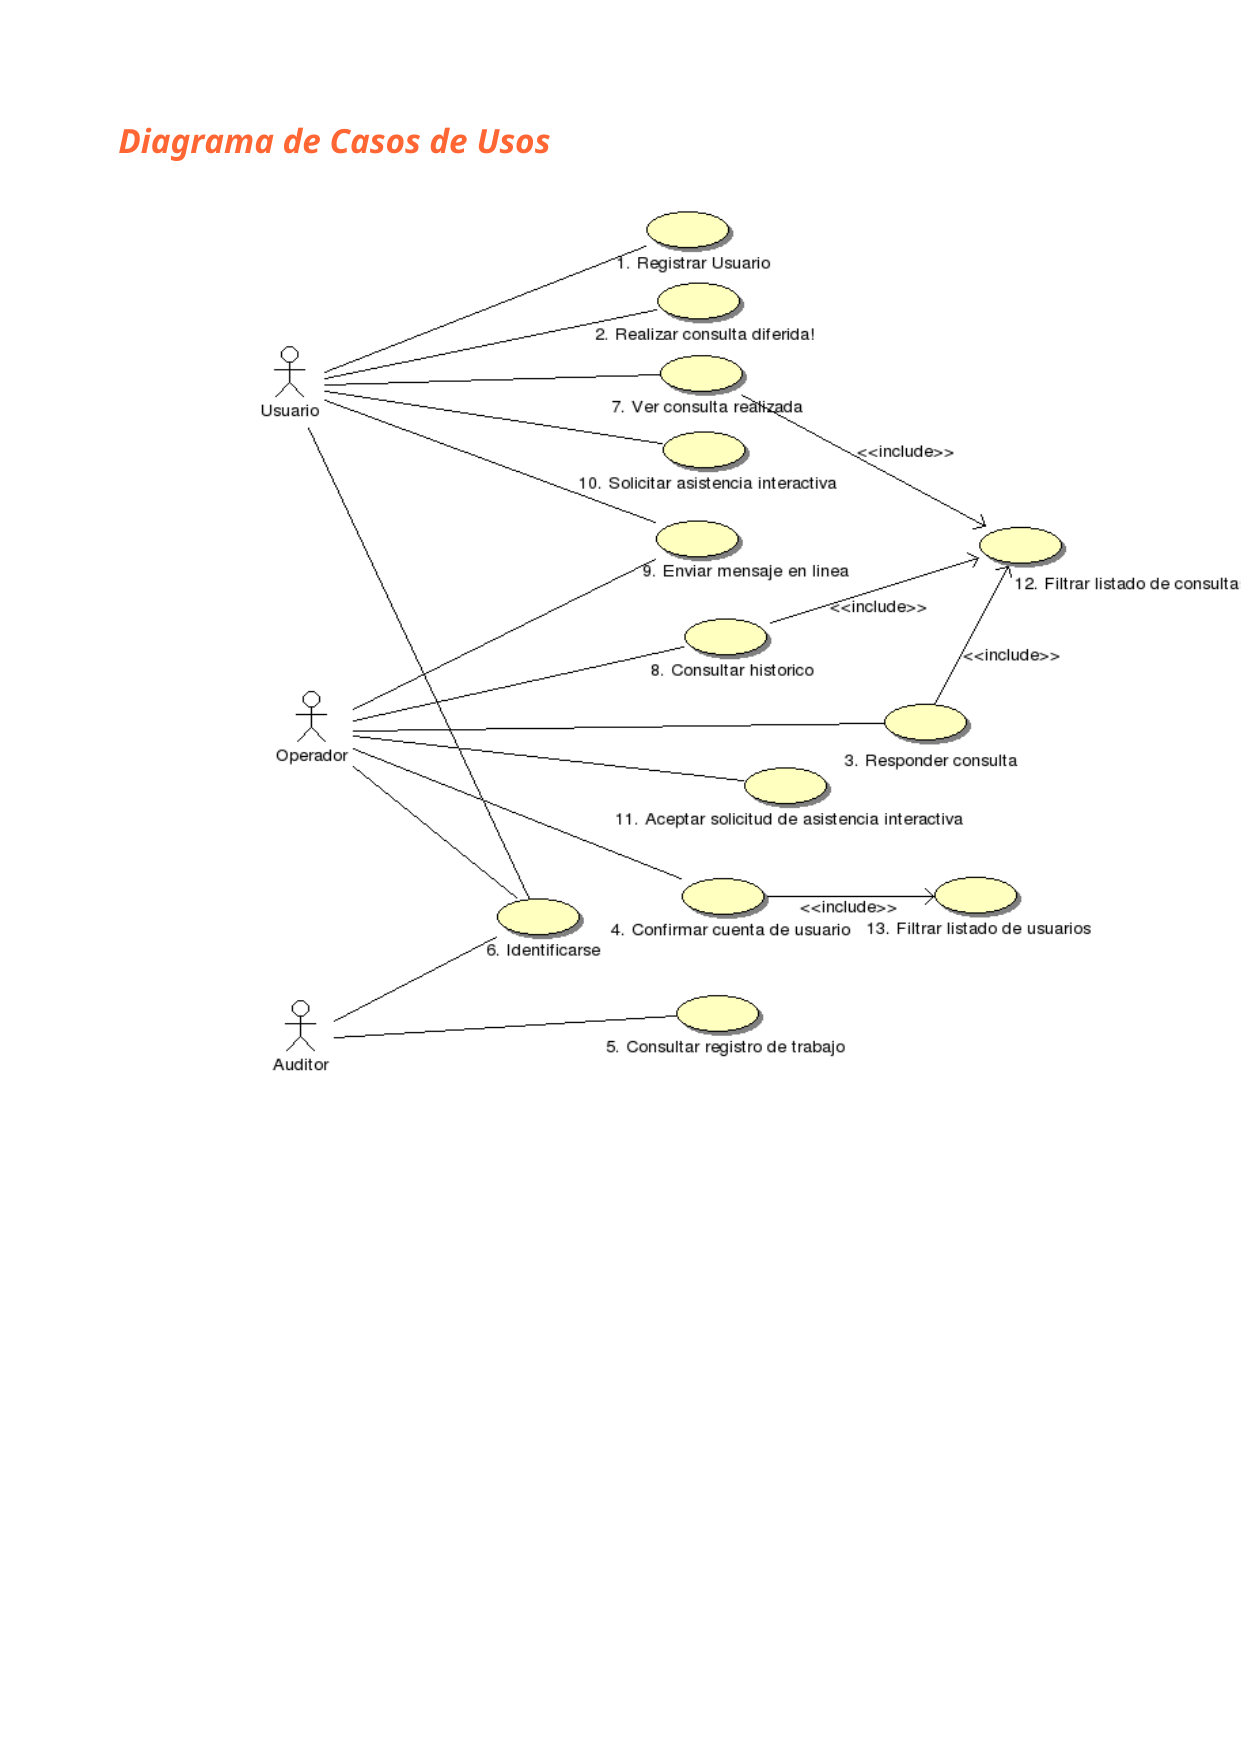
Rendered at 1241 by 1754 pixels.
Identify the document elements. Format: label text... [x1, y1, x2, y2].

subtitle Diagrama de Casos de Usos [118, 118, 1122, 163]
picture [118, 201, 1241, 1097]
